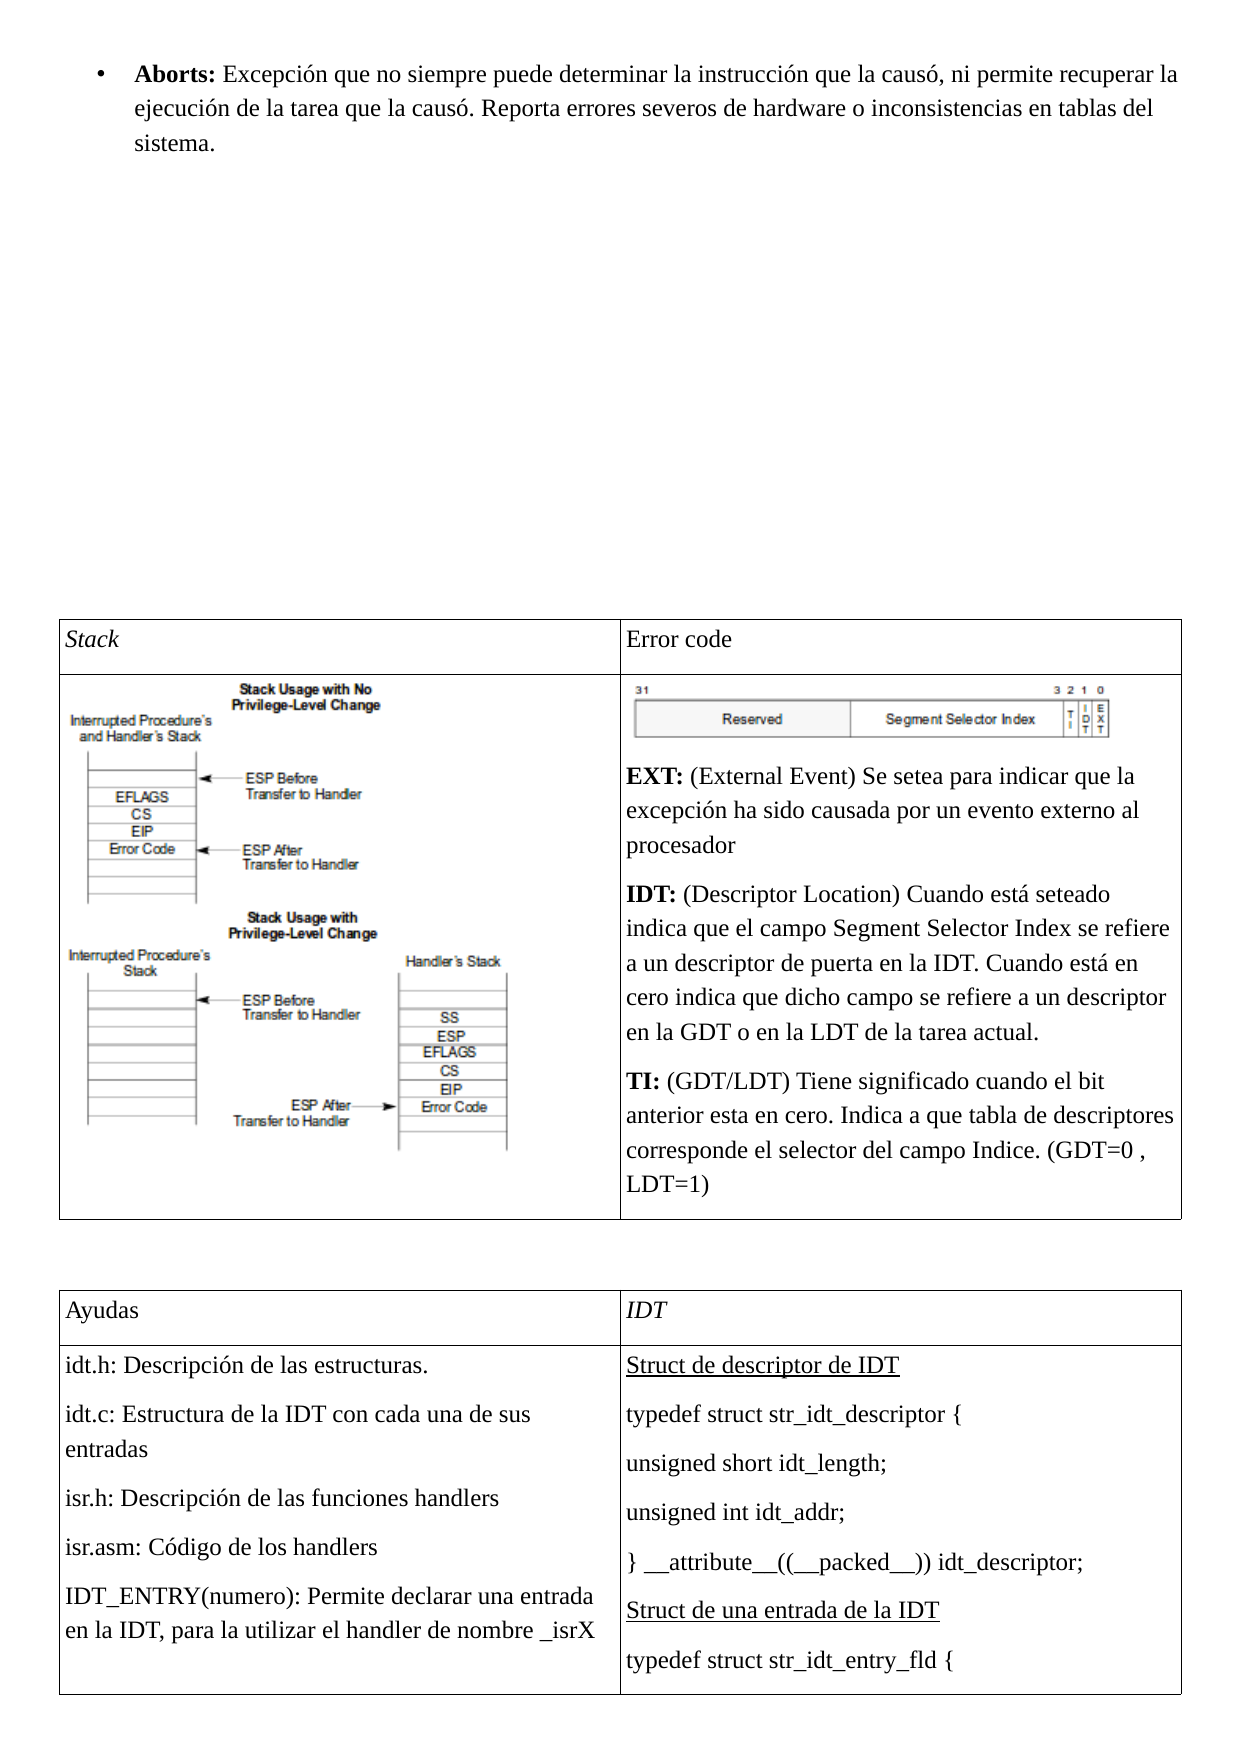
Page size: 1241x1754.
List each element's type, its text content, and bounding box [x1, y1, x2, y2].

table_cell Struct de descriptor de IDT typedef struct str_idt_descriptor { unsigned short idt_length; unsigned int idt_addr; } __attribute__((__packed__)) idt_descriptor; Struct de una entrada de la IDT typedef struct str_idt_entry_fld { [621, 1346, 1181, 1694]
picture [64, 679, 522, 1153]
table_cell idt.h: Descripción de las estructuras. idt.c: Estructura de la IDT con cada una de sus entradas isr.h: Descripción de las funciones handlers isr.asm: Código de los handlers IDT_ENTRY(numero): Permite declarar una entrada en la IDT, para la utilizar el handler de nombre _isrX [60, 1346, 620, 1694]
list Aborts: Excepción que no siempre puede determinar la instrucción que la causó, ni permite recuperar la ejecución de la tarea que la causó. Reporta errores severos de hardware o inconsistencias en tablas del sistema. [97, 59, 1181, 157]
table_header Error code [621, 620, 1181, 673]
table_cell [60, 675, 620, 1218]
table_cell EXT: (External Event) Se setea para indicar que la excepción ha sido causada por un evento externo al procesador IDT: (Descriptor Location) Cuando está seteado indica que el campo Segment Selector Index se refiere a un descriptor de puerta en la IDT. Cuando está en cero indica que dicho campo se refiere a un descriptor en la GDT o en la LDT de la tarea actual. TI: (GDT/LDT) Tiene significado cuando el bit anterior esta en cero. Indica a que tabla de descriptores corresponde el selector del campo Indice. (GDT=0 , LDT=1) [621, 675, 1181, 1218]
table_header Stack [60, 620, 620, 673]
table_header Ayudas [60, 1291, 620, 1344]
picture [625, 679, 1117, 741]
table_header IDT [621, 1291, 1181, 1344]
